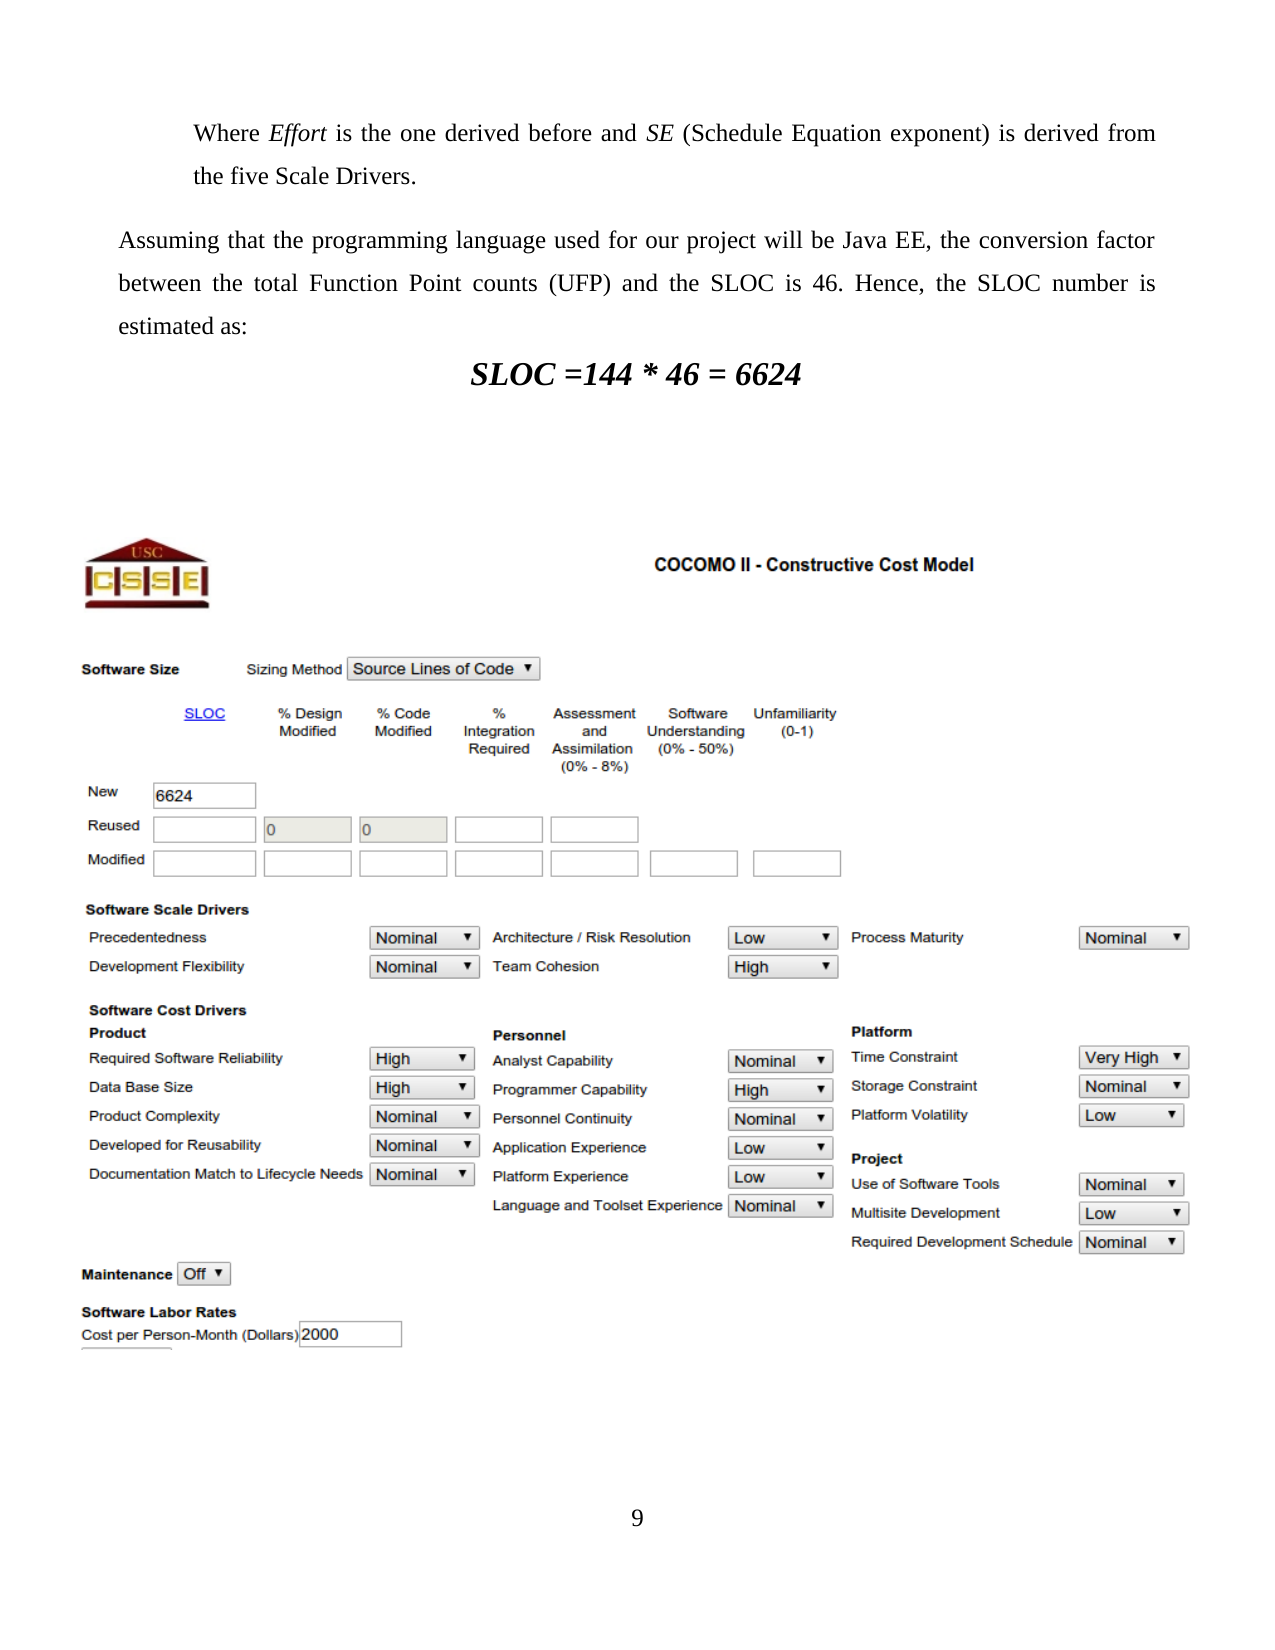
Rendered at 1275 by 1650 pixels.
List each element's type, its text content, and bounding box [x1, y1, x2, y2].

text Assuming that the programming language used for our project will be Java EE, the conversion factor between the total Function Point counts (UFP) and the SLOC is 46. Hence, the SLOC number is estimated as: [118, 225, 1157, 340]
list Where Effort is the one derived before and SE (Schedule Equation exponent) is derived from the five Scale Drivers. [156, 118, 1157, 190]
text SLOC =144 * 46 = 6624 [118, 354, 1157, 393]
picture [70, 527, 1206, 1350]
